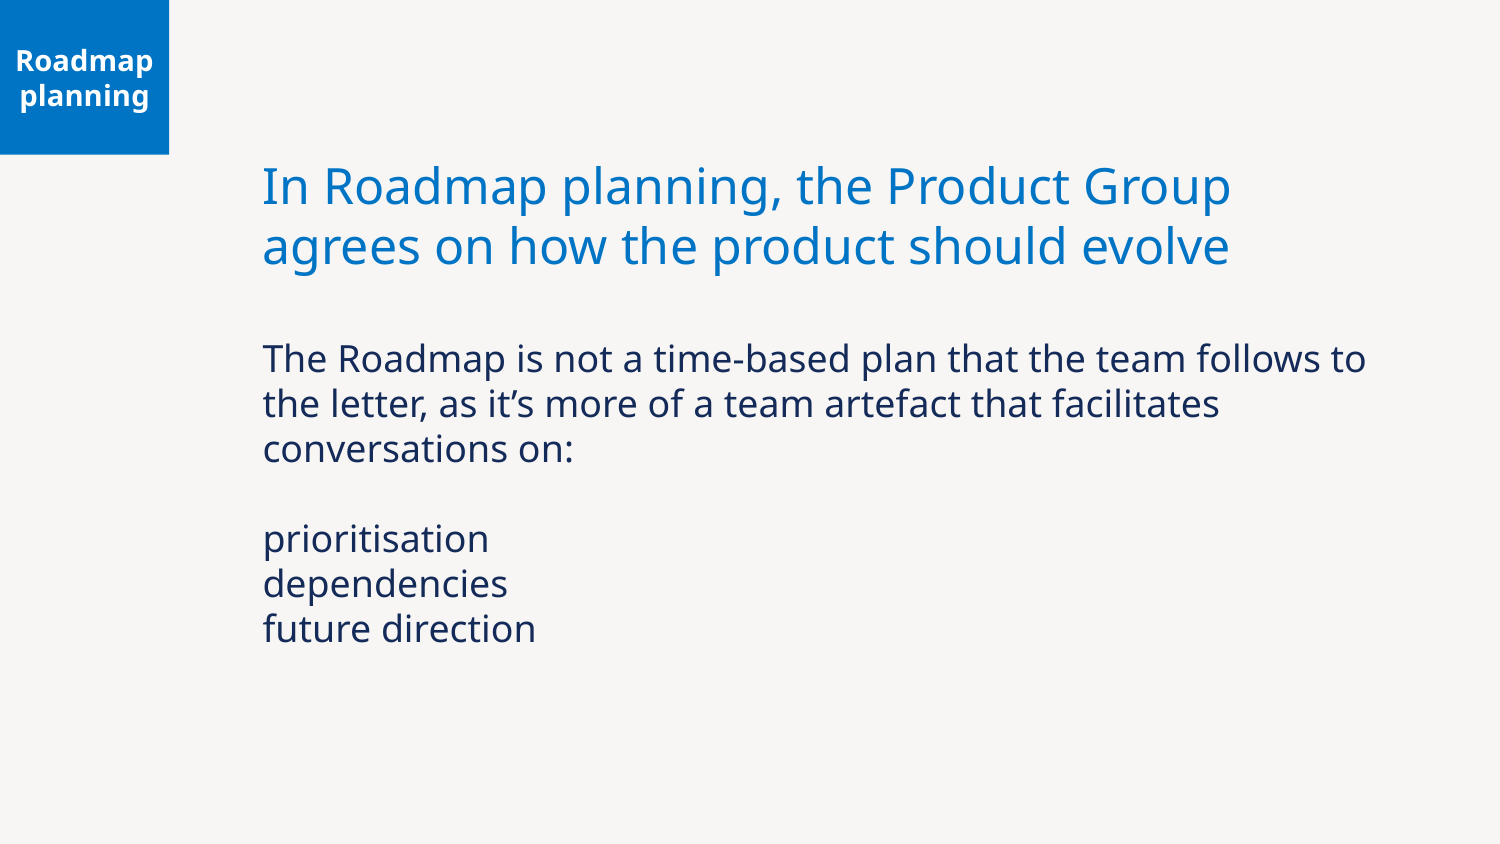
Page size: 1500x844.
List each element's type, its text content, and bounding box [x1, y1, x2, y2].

text_box Roadmap planning [0, 0, 170, 155]
title In Roadmap planning, the Product Group agrees on how the product should evolve The Roadmap is not a time-based plan that the team follows to the letter, as it’s more of a team artefact that facilitates conversations on: prioritisation dependencies future direction [262, 154, 1371, 327]
